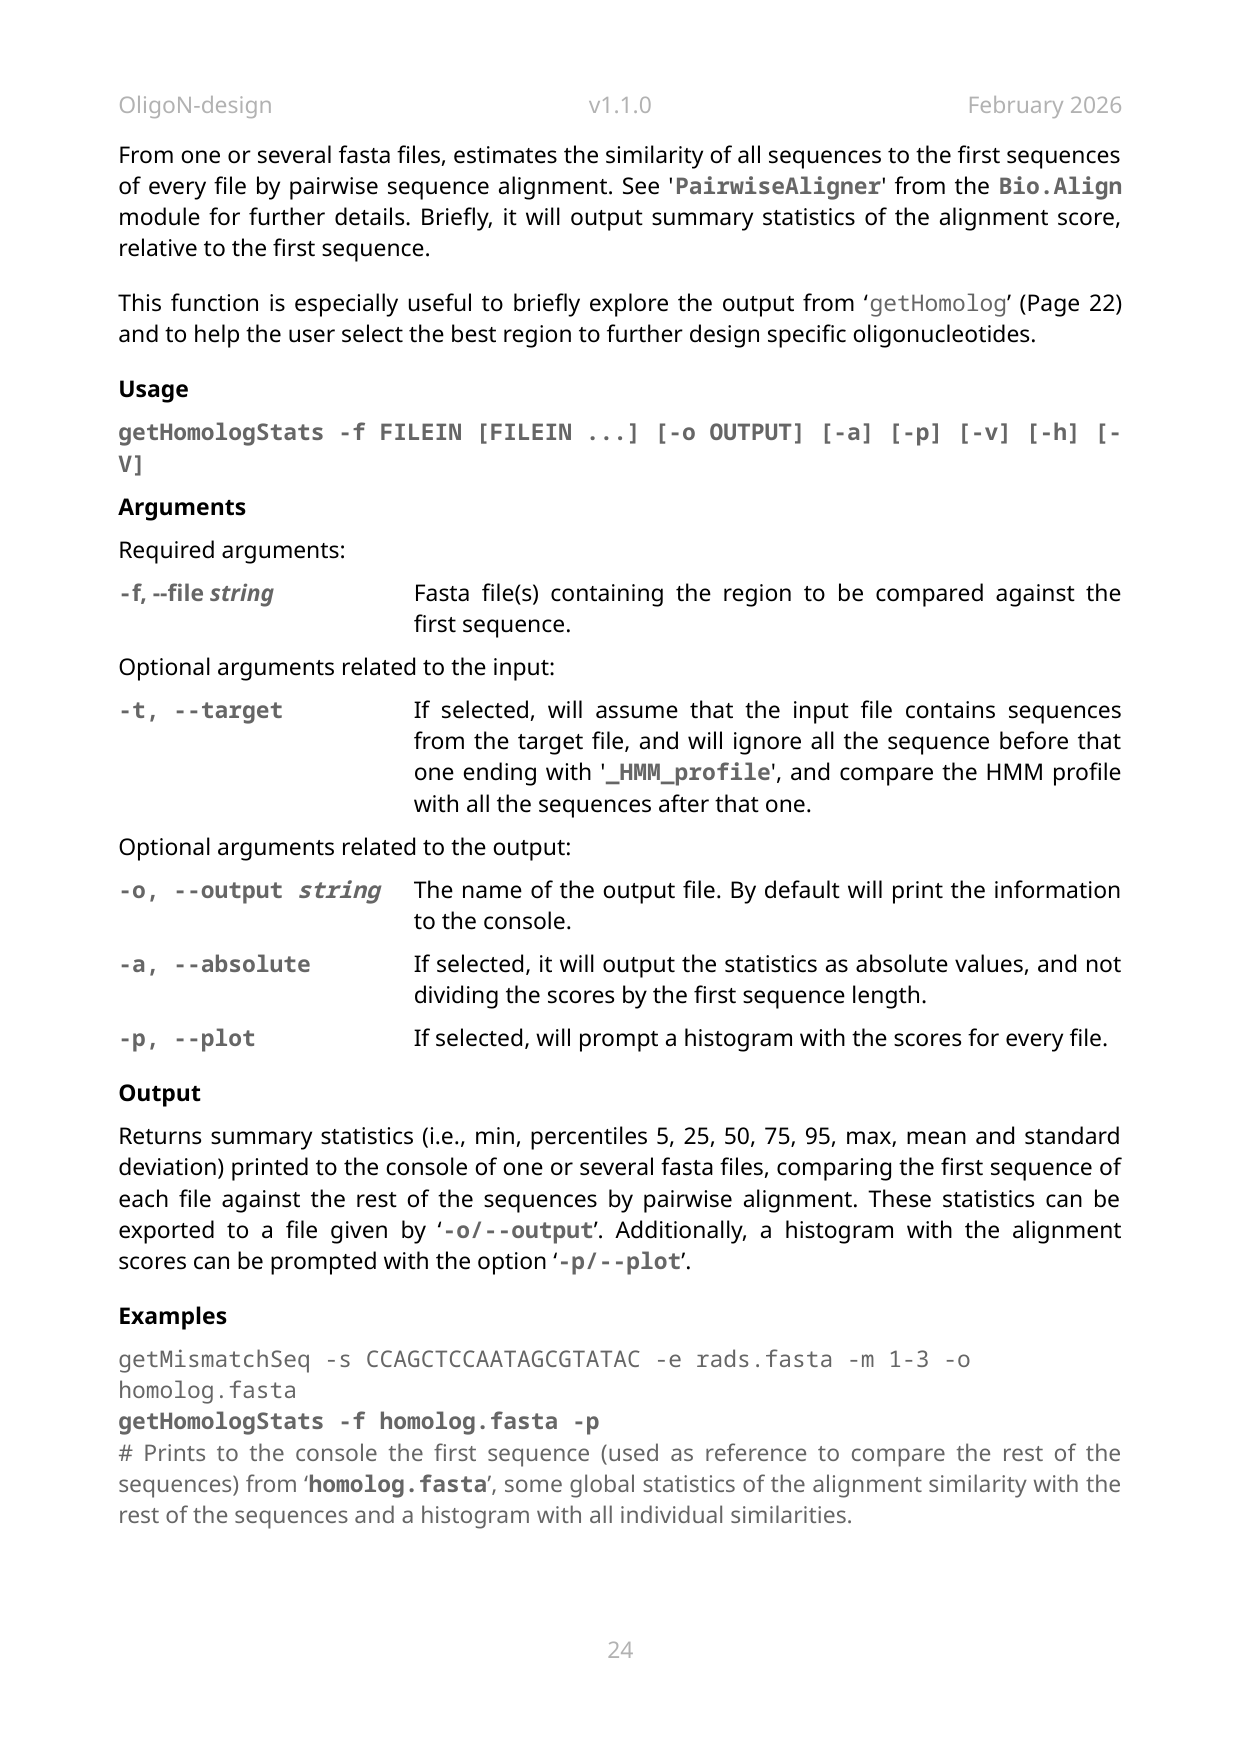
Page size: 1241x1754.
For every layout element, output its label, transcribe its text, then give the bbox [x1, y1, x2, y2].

text getMismatchSeq -s CCAGCTCCAATAGCGTATAC -e rads.fasta -m 1-3 -o homolog.fasta [118, 1343, 1122, 1405]
text Output [118, 1077, 1122, 1108]
text -p, --plot If selected, will prompt a histogram with the scores for every file. [118, 1022, 1122, 1053]
text getHomologStats -f homolog.fasta -p [118, 1405, 1122, 1437]
text Optional arguments related to the output: [118, 831, 1122, 862]
text Examples [118, 1300, 1122, 1331]
text This function is especially useful to briefly explore the output from ‘getHomolog’ (Page 22) and to help the user select the best region to further design specific oligonucleotides. [118, 287, 1122, 350]
text -f, --file string Fasta file(s) containing the region to be compared against the first sequence. [118, 577, 1122, 639]
text -o, --output string The name of the output file. By default will print the information to the console. [118, 874, 1122, 936]
text From one or several fasta files, estimates the similarity of all sequences to the first sequences of every file by pairwise sequence alignment. See 'PairwiseAligner' from the Bio.Align module for further details. Briefly, it will output summary statistics of the alignment score, relative to the first sequence. [118, 139, 1122, 264]
text -t, --target If selected, will assume that the input file contains sequences from the target file, and will ignore all the sequence before that one ending with '_HMM_profile', and compare the HMM profile with all the sequences after that one. [118, 694, 1122, 819]
text -a, --absolute If selected, it will output the statistics as absolute values, and not dividing the scores by the first sequence length. [118, 948, 1122, 1010]
text Optional arguments related to the input: [118, 651, 1122, 682]
text Arguments [118, 491, 1122, 522]
text # Prints to the console the first sequence (used as reference to compare the rest of the sequences) from ‘homolog.fasta’, some global statistics of the alignment similarity with the rest of the sequences and a histogram with all individual similarities. [118, 1437, 1122, 1530]
text Usage [118, 373, 1122, 404]
text Returns summary statistics (i.e., min, percentiles 5, 25, 50, 75, 95, max, mean and standard deviation) printed to the console of one or several fasta files, comparing the first sequence of each file against the rest of the sequences by pairwise alignment. These statistics can be exported to a file given by ‘-o/--output’. Additionally, a histogram with the alignment scores can be prompted with the option ‘-p/--plot’. [118, 1120, 1122, 1276]
text getHomologStats -f FILEIN [FILEIN ...] [-o OUTPUT] [-a] [-p] [-v] [-h] [-V] [118, 416, 1122, 479]
text Required arguments: [118, 533, 1122, 565]
